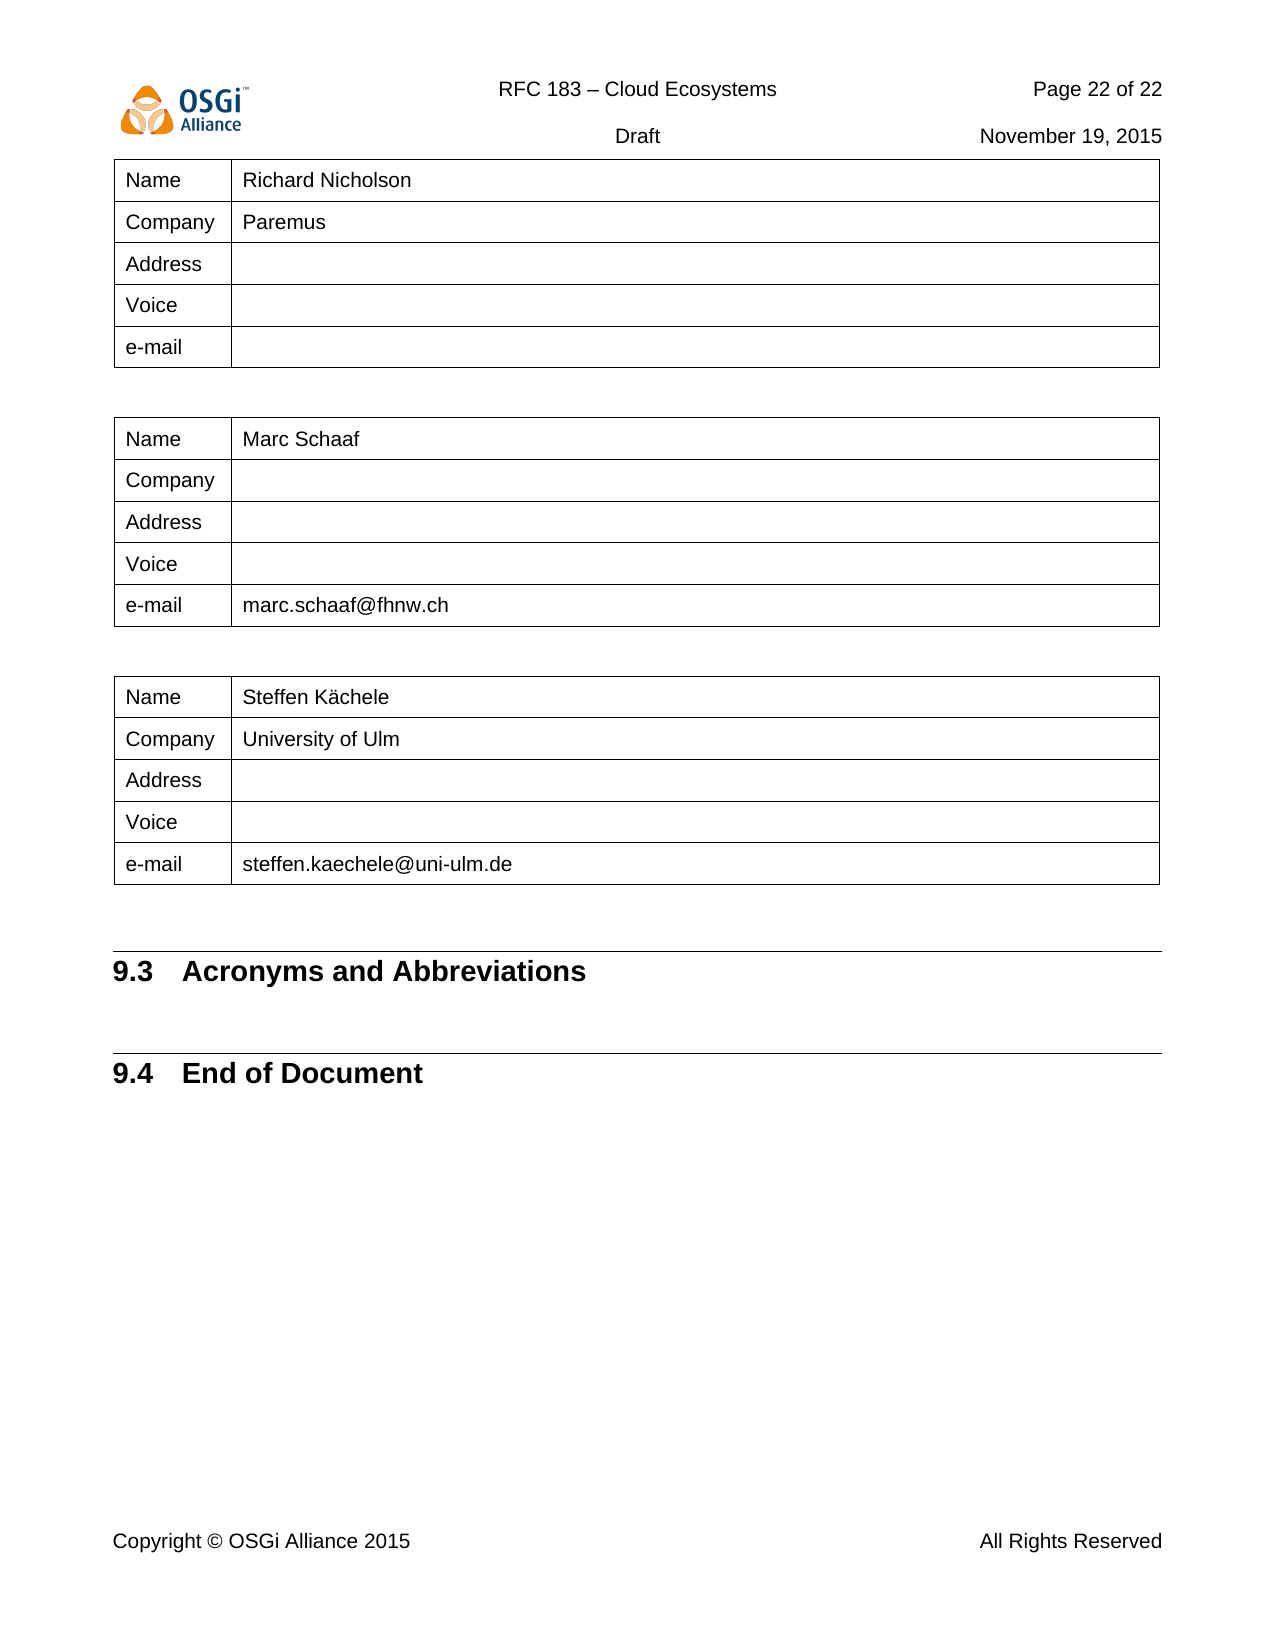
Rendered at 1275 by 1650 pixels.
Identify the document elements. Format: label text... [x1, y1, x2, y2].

picture [113, 78, 257, 142]
table_header Name [115, 160, 231, 201]
table_header Marc Schaaf [232, 418, 1159, 459]
table_cell e-mail [115, 327, 231, 367]
table_header Richard Nicholson [232, 160, 1159, 201]
table_cell steffen.kaechele@uni-ulm.de [232, 843, 1159, 884]
table_cell Voice [115, 802, 231, 842]
table_cell [232, 802, 1159, 842]
table_cell marc.schaaf@fhnw.ch [232, 585, 1159, 626]
subtitle End of Document [112, 1054, 1162, 1089]
subtitle Acronyms and Abbreviations [112, 952, 1162, 987]
table_cell e-mail [115, 585, 231, 626]
table_cell [232, 460, 1159, 501]
table_cell Address [115, 502, 231, 542]
table_cell [232, 760, 1159, 801]
table_cell Address [115, 760, 231, 801]
table_cell Address [115, 243, 231, 284]
table_cell Voice [115, 543, 231, 584]
table_cell [232, 243, 1159, 284]
table_header Steffen Kächele [232, 677, 1159, 717]
table_header Name [115, 677, 231, 717]
table_cell University of Ulm [232, 718, 1159, 759]
table_cell Company [115, 460, 231, 501]
table_cell e-mail [115, 843, 231, 884]
table_cell Voice [115, 285, 231, 326]
table_cell Company [115, 202, 231, 242]
table_header Name [115, 418, 231, 459]
table_cell [232, 543, 1159, 584]
table_cell [232, 327, 1159, 367]
table_cell Paremus [232, 202, 1159, 242]
table_cell Company [115, 718, 231, 759]
table_cell [232, 502, 1159, 542]
table_cell [232, 285, 1159, 326]
